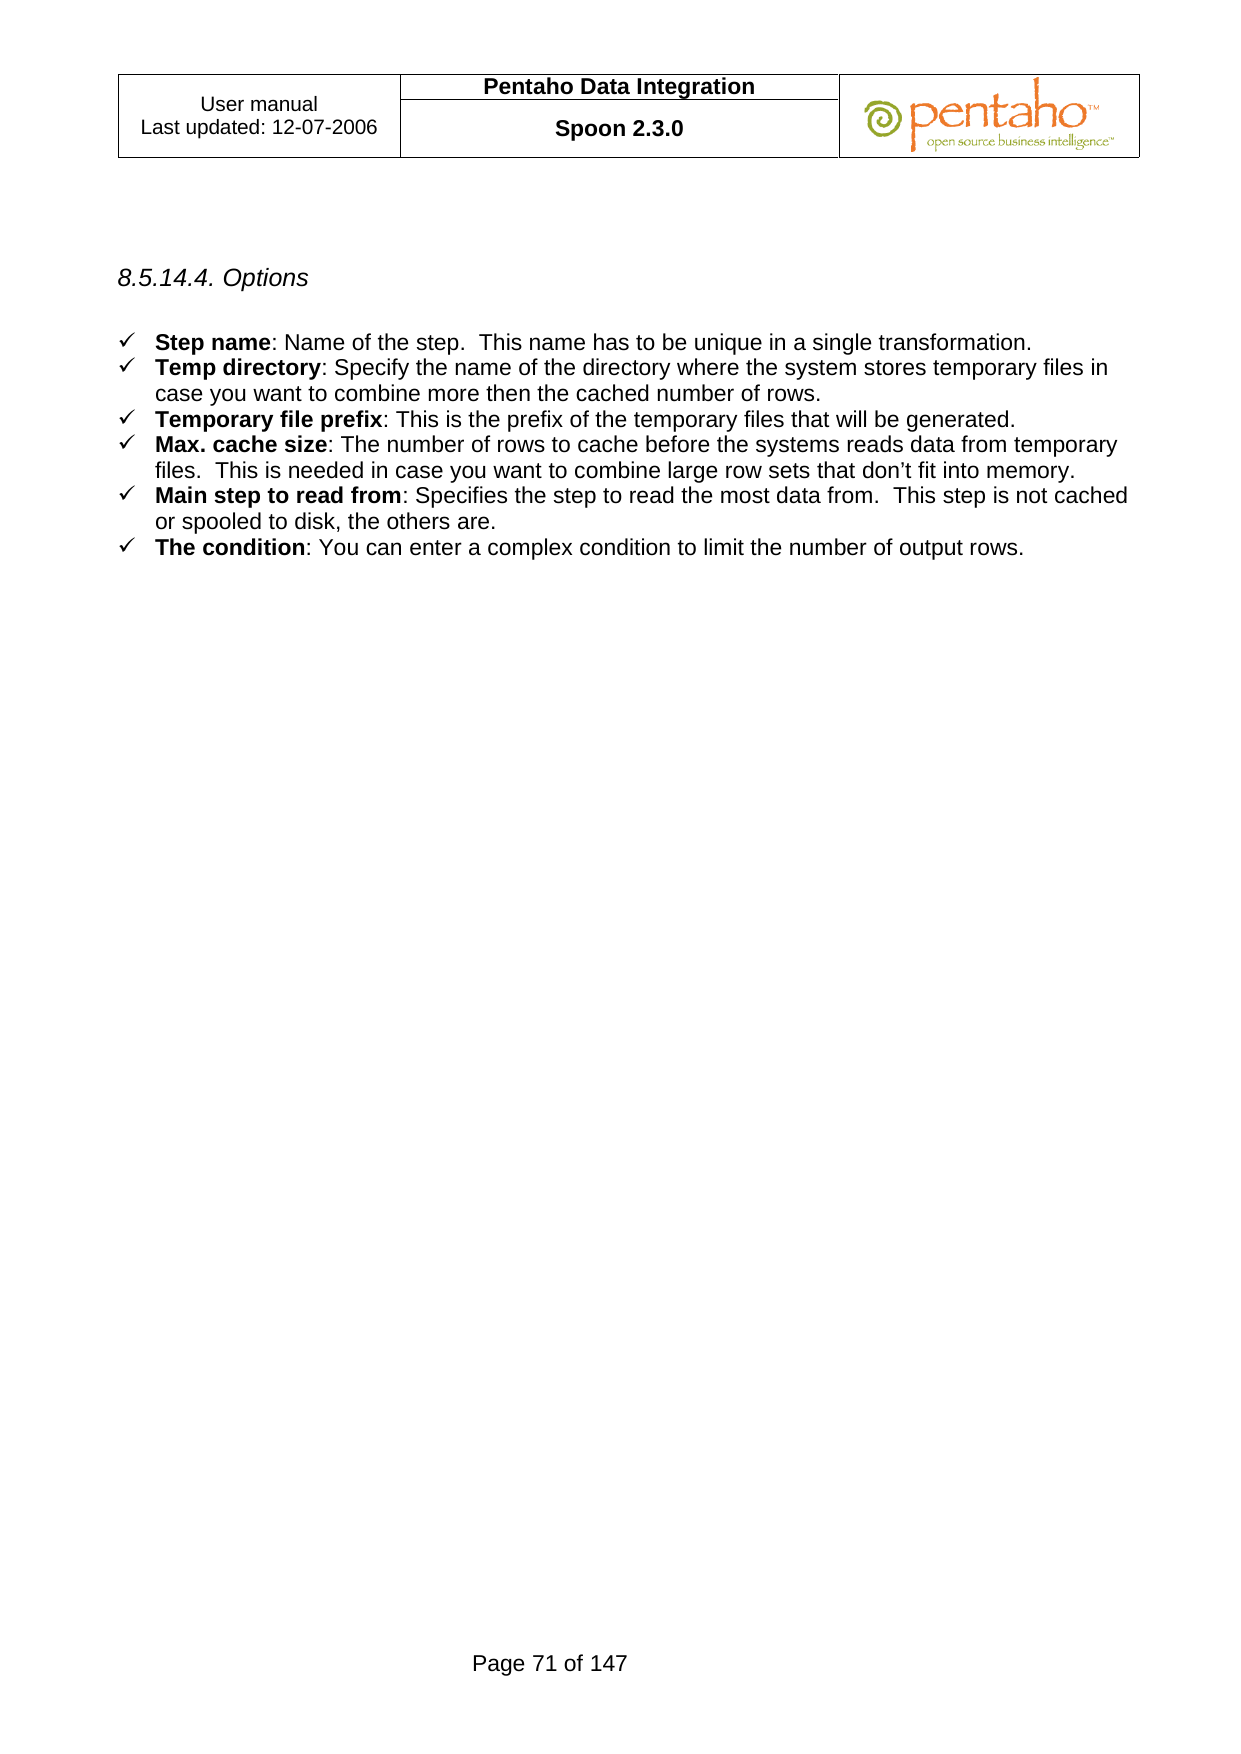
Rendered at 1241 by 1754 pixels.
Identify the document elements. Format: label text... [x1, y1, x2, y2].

list The condition: You can enter a complex condition to limit the number of output rows. [117, 534, 1137, 560]
list Temp directory: Specify the name of the directory where the system stores temporary files in case you want to combine more then the cached number of rows. [117, 355, 1137, 406]
subtitle Options [117, 263, 1137, 291]
list Step name: Name of the step. This name has to be unique in a single transformation. [117, 329, 1137, 355]
list Temporary file prefix: This is the prefix of the temporary files that will be generated. [117, 406, 1137, 432]
list Max. cache size: The number of rows to cache before the systems reads data from temporary files. This is needed in case you want to combine large row sets that don’t fit into memory. [117, 432, 1137, 483]
list Main step to read from: Specifies the step to read the most data from. This step is not cached or spooled to disk, the others are. [117, 483, 1137, 534]
